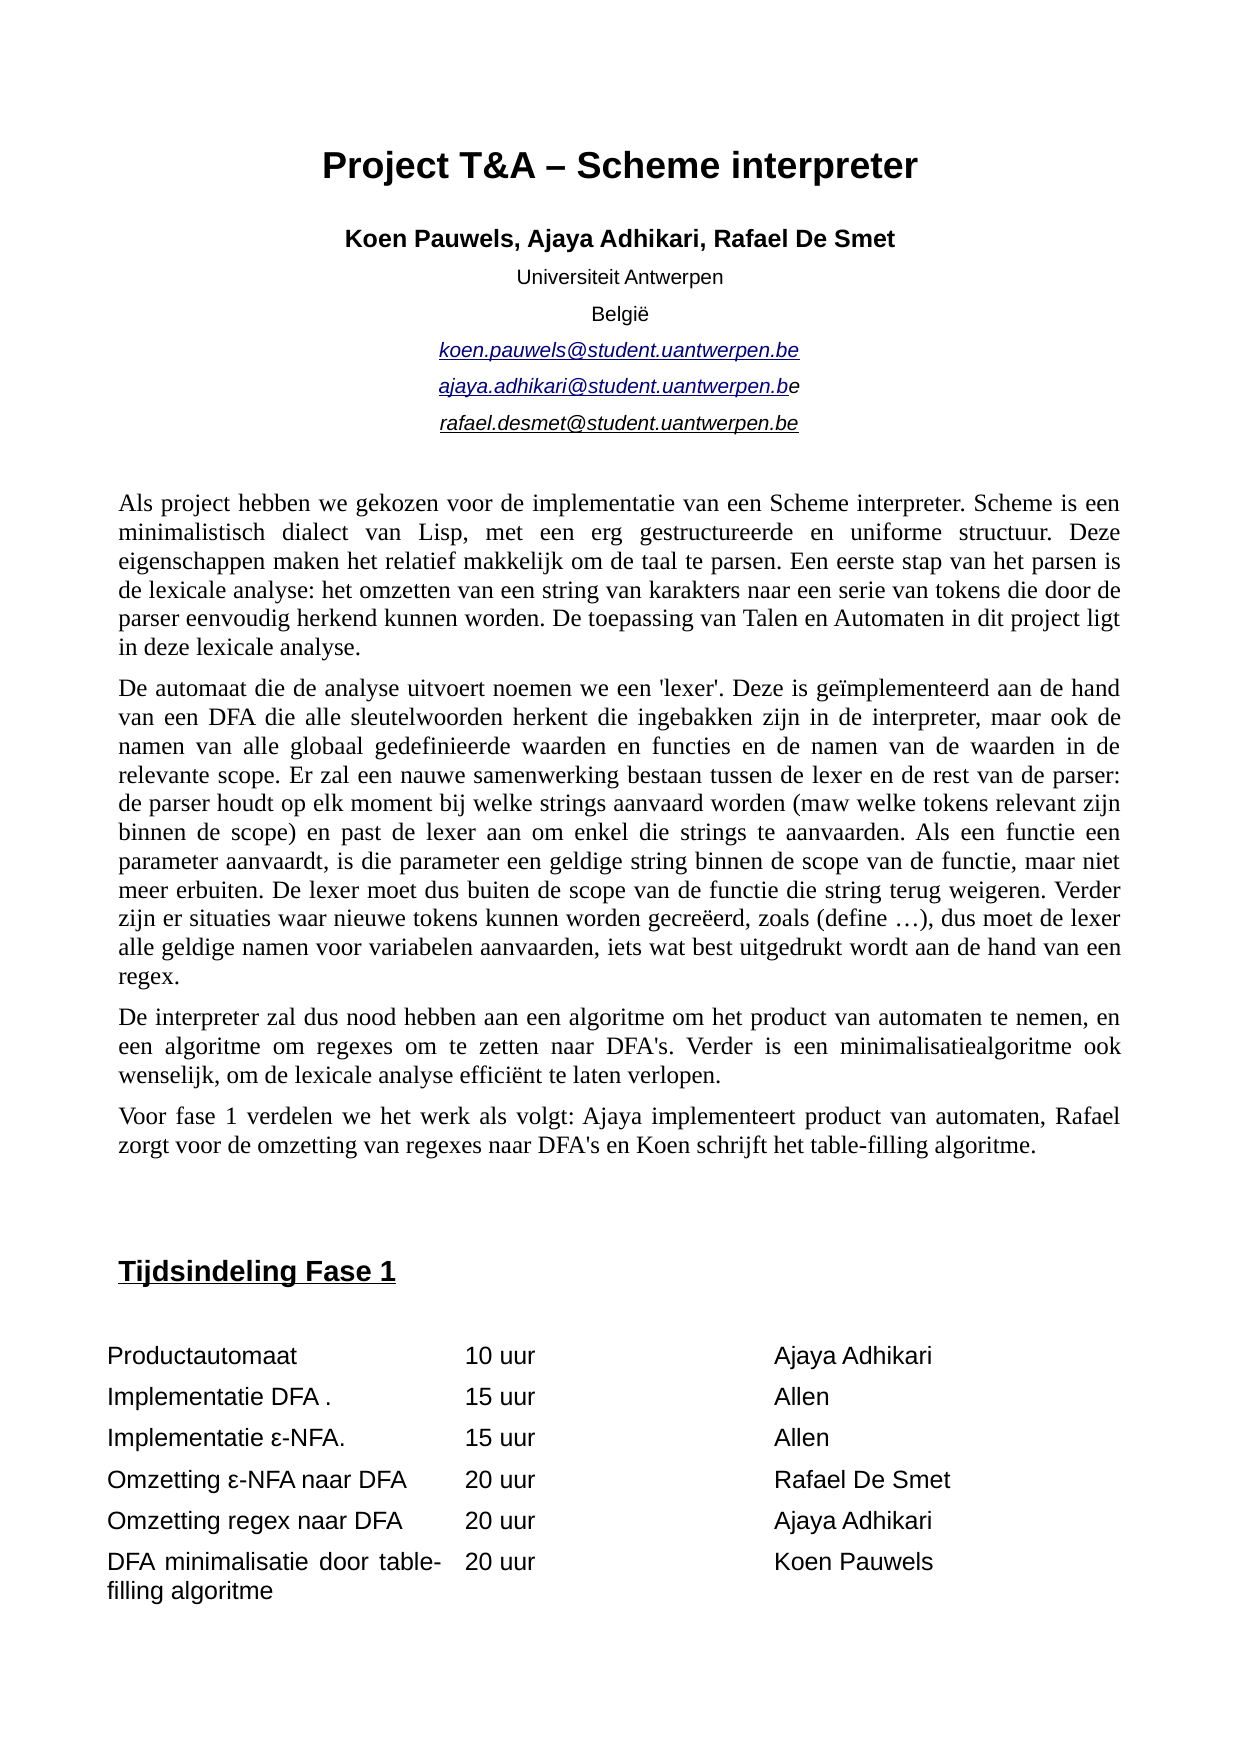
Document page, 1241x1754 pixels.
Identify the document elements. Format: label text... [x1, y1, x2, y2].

subtitle Koen Pauwels, Ajaya Adhikari, Rafael De Smet [118, 224, 1122, 252]
table_cell 15 uur [453, 1423, 763, 1464]
text België [118, 301, 1122, 325]
text De interpreter zal dus nood hebben aan een algoritme om het product van automaten te nemen, en een algoritme om regexes om te zetten naar DFA's. Verder is een minimalisatiealgoritme ook wenselijk, om de lexicale analyse efficiënt te laten verlopen. [118, 1002, 1122, 1088]
table_header Productautomaat [96, 1341, 453, 1382]
table_cell 20 uur [453, 1465, 763, 1506]
table_cell Ajaya Adhikari [763, 1506, 1058, 1547]
text Als project hebben we gekozen voor de implementatie van een Scheme interpreter. Scheme is een minimalistisch dialect van Lisp, met een erg gestructureerde en uniforme structuur. Deze eigenschappen maken het relatief makkelijk om de taal te parsen. Een eerste stap van het parsen is de lexicale analyse: het omzetten van een string van karakters naar een serie van tokens die door de parser eenvoudig herkend kunnen worden. De toepassing van Talen en Automaten in dit project ligt in deze lexicale analyse. [118, 488, 1122, 661]
text koen.pauwels@student.uantwerpen.be [118, 338, 1122, 362]
table_header 10 uur [453, 1341, 763, 1382]
table_cell 20 uur [453, 1506, 763, 1547]
table_cell Omzetting ε-NFA naar DFA [96, 1465, 453, 1506]
table_cell DFA minimalisatie door table-filling algoritme [96, 1547, 453, 1617]
text Tijdsindeling Fase 1 [118, 1253, 1122, 1287]
text ajaya.adhikari@student.uantwerpen.be [118, 374, 1122, 398]
table_cell 15 uur [453, 1382, 763, 1423]
table_cell 20 uur [453, 1547, 763, 1617]
table_cell Rafael De Smet [763, 1465, 1058, 1506]
table_cell Omzetting regex naar DFA [96, 1506, 453, 1547]
table_header Ajaya Adhikari [763, 1341, 1058, 1382]
title Project T&A – Scheme interpreter [118, 143, 1122, 186]
table_cell Koen Pauwels [763, 1547, 1058, 1617]
text Voor fase 1 verdelen we het werk als volgt: Ajaya implementeert product van automaten, Rafael zorgt voor de omzetting van regexes naar DFA's en Koen schrijft het table-filling algoritme. [118, 1101, 1122, 1158]
table_cell Allen [763, 1382, 1058, 1423]
text De automaat die de analyse uitvoert noemen we een 'lexer'. Deze is geïmplementeerd aan de hand van een DFA die alle sleutelwoorden herkent die ingebakken zijn in de interpreter, maar ook de namen van alle globaal gedefinieerde waarden en functies en de namen van de waarden in de relevante scope. Er zal een nauwe samenwerking bestaan tussen de lexer en de rest van de parser: de parser houdt op elk moment bij welke strings aanvaard worden (maw welke tokens relevant zijn binnen de scope) en past de lexer aan om enkel die strings te aanvaarden. Als een functie een parameter aanvaardt, is die parameter een geldige string binnen de scope van de functie, maar niet meer erbuiten. De lexer moet dus buiten de scope van de functie die string terug weigeren. Verder zijn er situaties waar nieuwe tokens kunnen worden gecreëerd, zoals (define …), dus moet de lexer alle geldige namen voor variabelen aanvaarden, iets wat best uitgedrukt wordt aan de hand van een regex. [118, 673, 1122, 990]
table_cell Implementatie ε-NFA. [96, 1423, 453, 1464]
table_cell Implementatie DFA . [96, 1382, 453, 1423]
table_cell Allen [763, 1423, 1058, 1464]
text rafael.desmet@student.uantwerpen.be [118, 411, 1122, 435]
text Universiteit Antwerpen [118, 265, 1122, 289]
